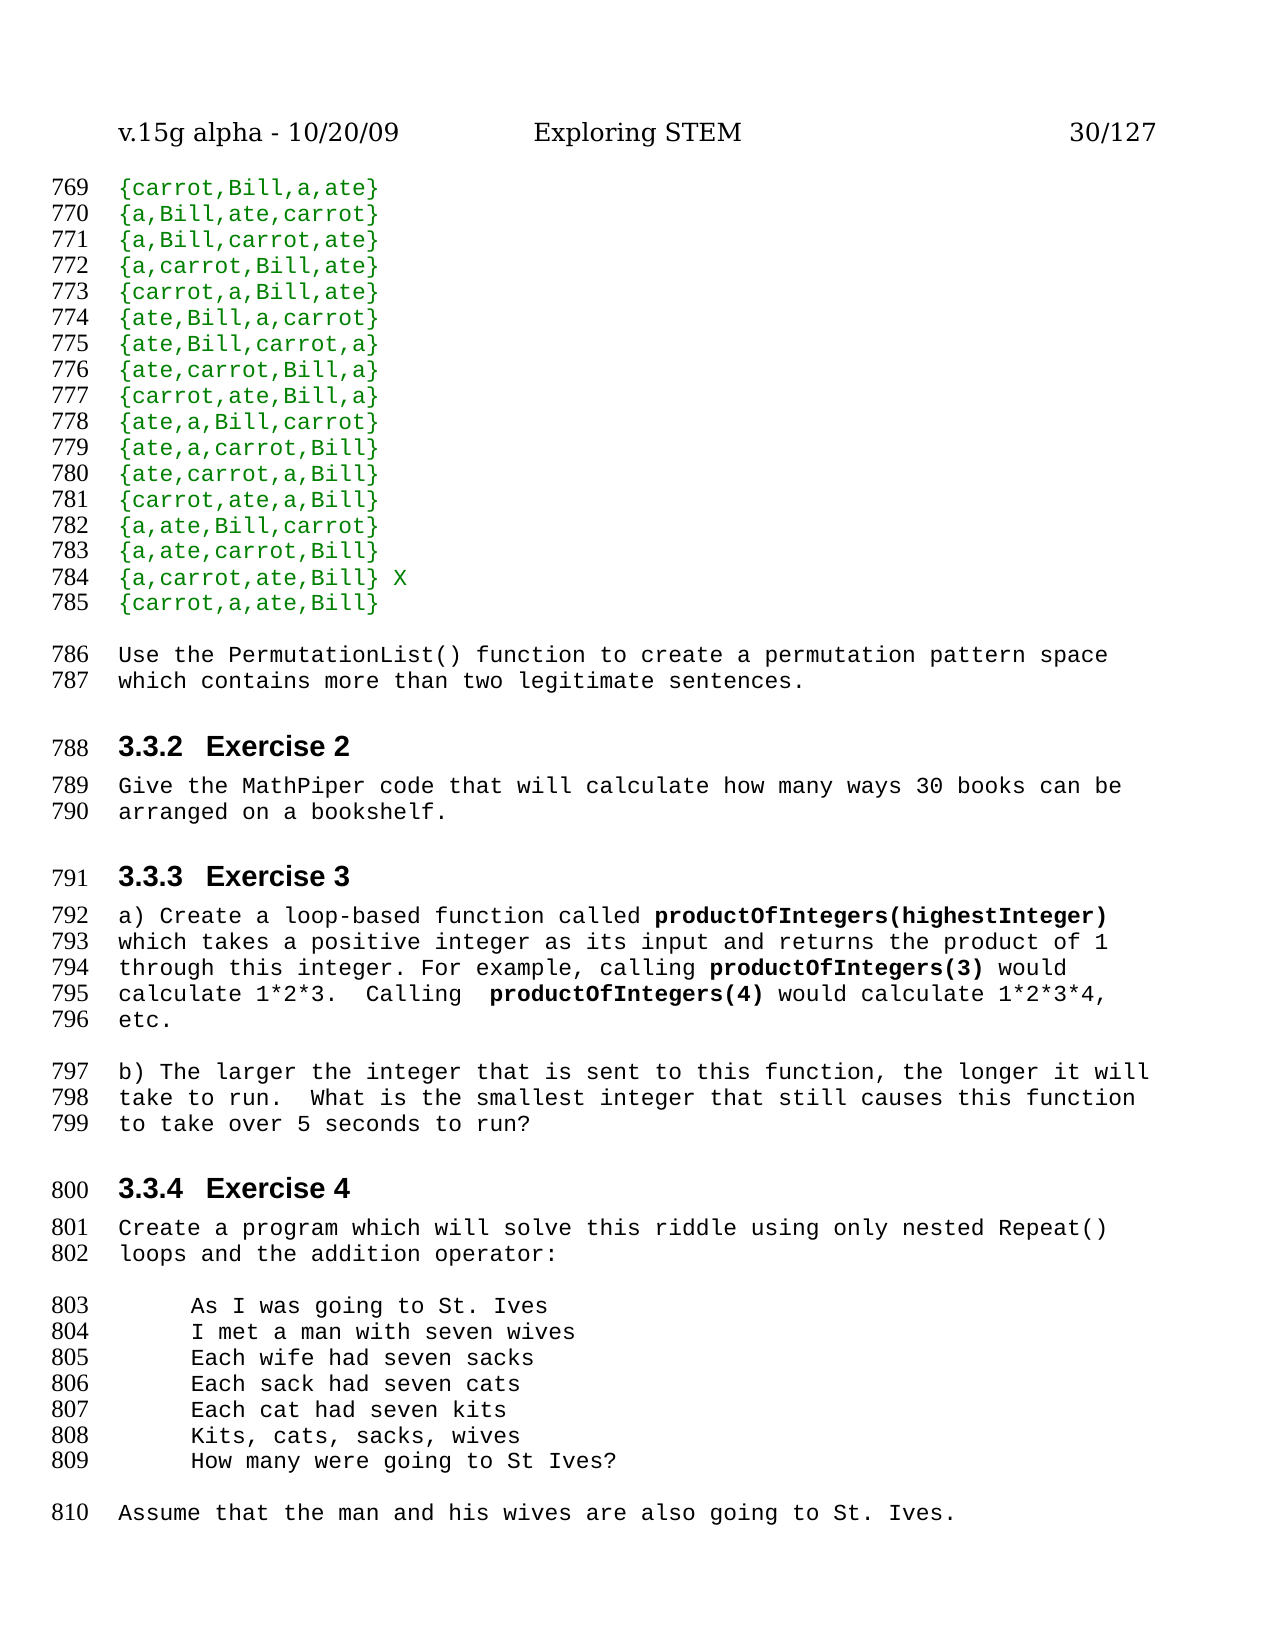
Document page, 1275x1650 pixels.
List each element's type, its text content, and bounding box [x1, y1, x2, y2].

text {ate,Bill,a,carrot} [118, 306, 1157, 332]
text Each cat had seven kits [191, 1398, 1157, 1424]
text Kits, cats, sacks, wives [191, 1424, 1157, 1450]
text Use the PermutationList() function to create a permutation pattern space which contains more than two legitimate sentences. [118, 644, 1157, 696]
text {carrot,a,ate,Bill} [118, 592, 1157, 618]
subtitle Exercise 3 [118, 859, 1157, 892]
text a) Create a loop-based function called productOfIntegers(highestInteger) which takes a positive integer as its input and returns the product of 1 through this integer. For example, calling productOfIntegers(3) would calculate 1*2*3. Calling productOfIntegers(4) would calculate 1*2*3*4, etc. [118, 904, 1157, 1034]
text {carrot,a,Bill,ate} [118, 281, 1157, 306]
text Assume that the man and his wives are also going to St. Ives. [118, 1502, 1157, 1528]
text Each sack had seven cats [191, 1372, 1157, 1398]
text As I was going to St. Ives [191, 1294, 1157, 1320]
text {a,Bill,carrot,ate} [118, 229, 1157, 254]
text {ate,a,carrot,Bill} [118, 436, 1157, 462]
text Create a program which will solve this riddle using only nested Repeat() loops and the addition operator: [118, 1216, 1157, 1268]
text Each wife had seven sacks [191, 1346, 1157, 1372]
text {a,carrot,Bill,ate} [118, 254, 1157, 281]
text How many were going to St Ives? [191, 1450, 1157, 1476]
text {ate,carrot,a,Bill} [118, 462, 1157, 488]
text {carrot,Bill,a,ate} [118, 177, 1157, 203]
text I met a man with seven wives [191, 1320, 1157, 1346]
text {a,ate,carrot,Bill} [118, 540, 1157, 566]
subtitle Exercise 2 [118, 728, 1157, 762]
text {carrot,ate,Bill,a} [118, 384, 1157, 410]
text {a,carrot,ate,Bill} X [118, 566, 1157, 592]
text {a,Bill,ate,carrot} [118, 203, 1157, 229]
text b) The larger the integer that is sent to this function, the longer it will take to run. What is the smallest integer that still causes this function to take over 5 seconds to run? [118, 1060, 1157, 1138]
text {carrot,ate,a,Bill} [118, 488, 1157, 514]
text {ate,Bill,carrot,a} [118, 332, 1157, 358]
text Give the MathPiper code that will calculate how many ways 30 books can be arranged on a bookshelf. [118, 774, 1157, 826]
text {ate,a,Bill,carrot} [118, 410, 1157, 436]
subtitle Exercise 4 [118, 1171, 1157, 1204]
text {ate,carrot,Bill,a} [118, 358, 1157, 384]
text {a,ate,Bill,carrot} [118, 514, 1157, 540]
